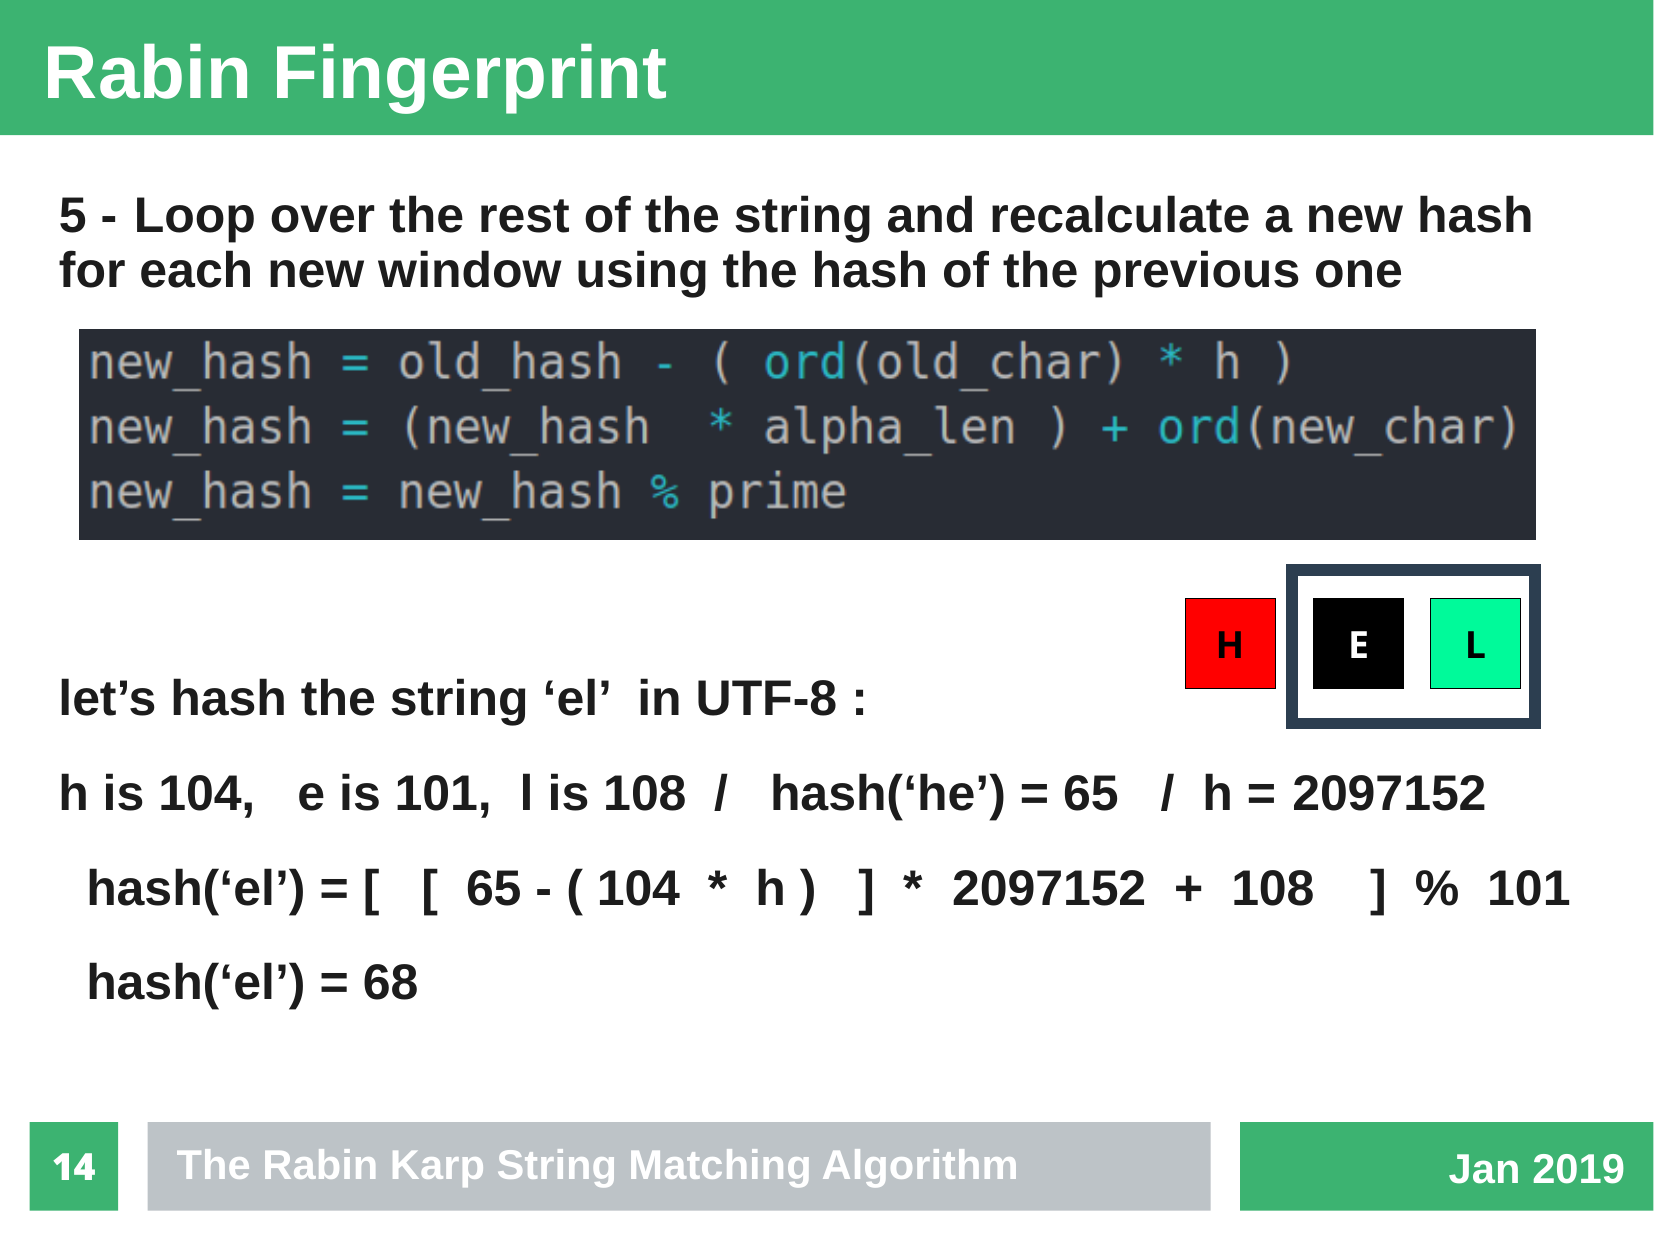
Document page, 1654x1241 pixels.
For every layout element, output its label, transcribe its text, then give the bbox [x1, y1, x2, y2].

list let’s hash the string ‘el’ in UTF-8 : h is 104, e is 101, l is 108 / hash(‘he’) = 65 / h = 2097152 hash(‘el’) = [ [ 65 - ( 104 * h ) ] * 2097152 + 108 ] % 101 hash(‘el’) = 68 [58, 570, 1605, 1111]
picture [79, 329, 1536, 541]
text_box The Rabin Karp String Matching Algorithm [161, 1133, 1156, 1197]
text_box Jan 2019 [1433, 1138, 1654, 1203]
title Rabin Fingerprint [43, 24, 1653, 115]
list 5 - Loop over the rest of the string and recalculate a new hash for each new window using the hash of the previous one [59, 186, 1606, 597]
